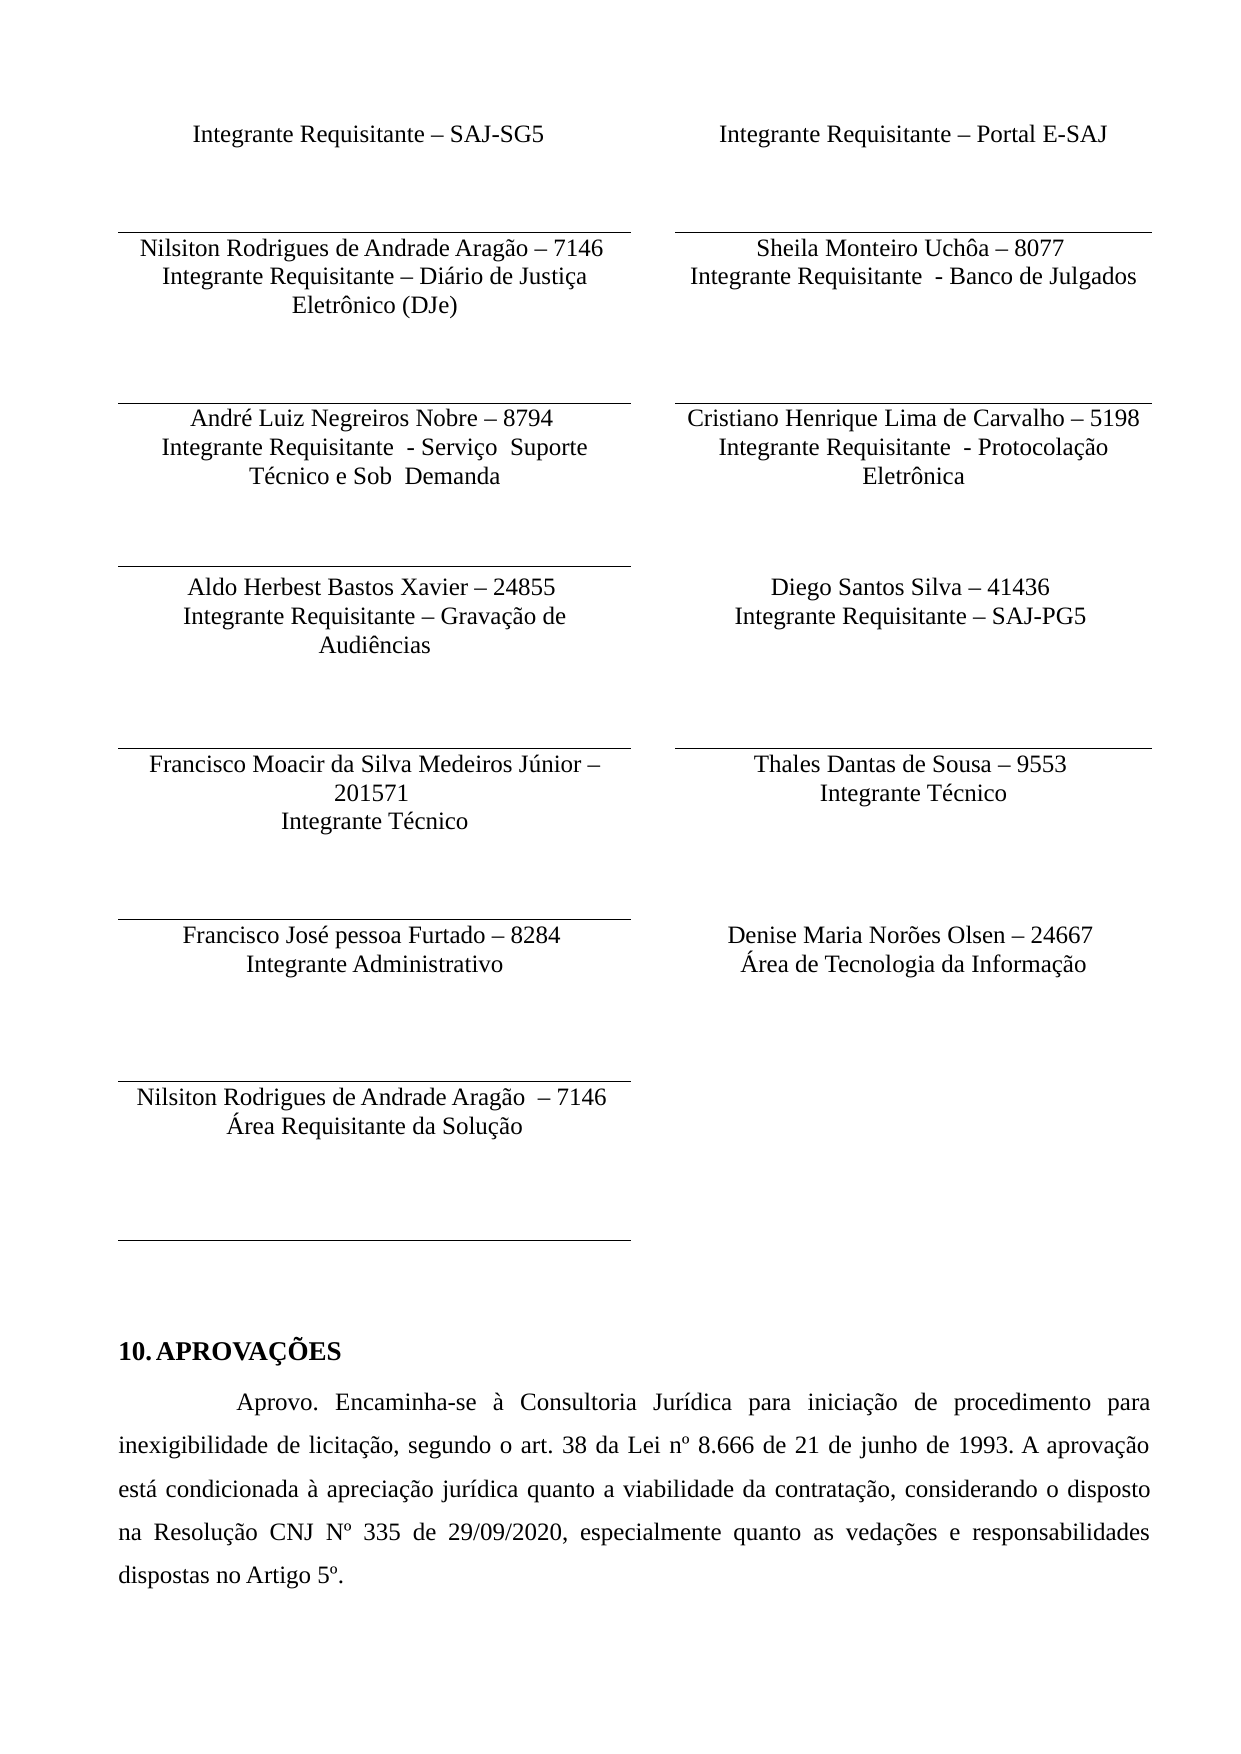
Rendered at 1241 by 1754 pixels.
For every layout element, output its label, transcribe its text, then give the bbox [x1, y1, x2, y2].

table_header [118, 664, 631, 748]
table_cell [118, 490, 631, 566]
table_cell [675, 1157, 1152, 1240]
table_cell [675, 148, 1152, 232]
table_cell [675, 490, 1152, 566]
table_cell [631, 403, 675, 490]
table_cell [631, 118, 675, 148]
table_cell [631, 148, 675, 232]
table_cell Integrante Requisitante – SAJ-SG5 [118, 118, 631, 148]
table_cell [118, 319, 631, 402]
table_cell [675, 319, 1152, 402]
table_header [675, 664, 1152, 748]
table_cell Nilsiton Rodrigues de Andrade Aragão – 7146 Área Requisitante da Solução [118, 1082, 631, 1157]
list APROVAÇÕES [118, 1335, 1152, 1366]
table_cell [631, 490, 675, 566]
table_header [118, 995, 631, 1081]
table_cell André Luiz Negreiros Nobre – 8794 Integrante Requisitante - Serviço Suporte Técnico e Sob Demanda [118, 404, 631, 490]
table_header [675, 995, 1152, 1081]
table_cell Thales Dantas de Sousa – 9553 Integrante Técnico [675, 749, 1152, 835]
table_cell Sheila Monteiro Uchôa – 8077 Integrante Requisitante - Banco de Julgados [675, 233, 1152, 319]
table_cell [631, 1157, 675, 1240]
table_cell [631, 566, 675, 664]
table_cell Integrante Requisitante – Portal E-SAJ [675, 118, 1152, 148]
table_header [118, 835, 631, 919]
table_cell [631, 1081, 675, 1157]
table_cell Nilsiton Rodrigues de Andrade Aragão – 7146 Integrante Requisitante – Diário de Justiça Eletrônico (DJe) [118, 233, 631, 319]
table_cell Diego Santos Silva – 41436 Integrante Requisitante – SAJ-PG5 [675, 566, 1152, 664]
table_cell [631, 919, 675, 994]
table_cell Cristiano Henrique Lima de Carvalho – 5198 Integrante Requisitante - Protocolação Eletrônica [675, 404, 1152, 490]
table_cell Aldo Herbest Bastos Xavier – 24855 Integrante Requisitante – Gravação de Audiências [118, 567, 631, 664]
table_cell [631, 232, 675, 319]
table_cell [675, 1081, 1152, 1157]
table_header [675, 835, 1152, 919]
text Aprovo. Encaminha-se à Consultoria Jurídica para iniciação de procedimento para inexigibilidade de licitação, segundo o art. 38 da Lei nº 8.666 de 21 de junho de 1993. A aprovação está condicionada à apreciação jurídica quanto a viabilidade da contratação, considerando o disposto na Resolução CNJ Nº 335 de 29/09/2020, especialmente quanto as vedações e responsabilidades dispostas no Artigo 5º. [118, 1387, 1152, 1589]
table_cell [631, 748, 675, 835]
table_cell Denise Maria Norões Olsen – 24667 Área de Tecnologia da Informação [675, 919, 1152, 994]
table_header [631, 995, 675, 1081]
table_cell Francisco Moacir da Silva Medeiros Júnior – 201571 Integrante Técnico [118, 749, 631, 835]
table_cell [631, 319, 675, 402]
table_cell Francisco José pessoa Furtado – 8284 Integrante Administrativo [118, 920, 631, 994]
table_header [631, 835, 675, 919]
table_cell [118, 1157, 631, 1240]
table_header [631, 664, 675, 748]
table_cell [118, 148, 631, 232]
